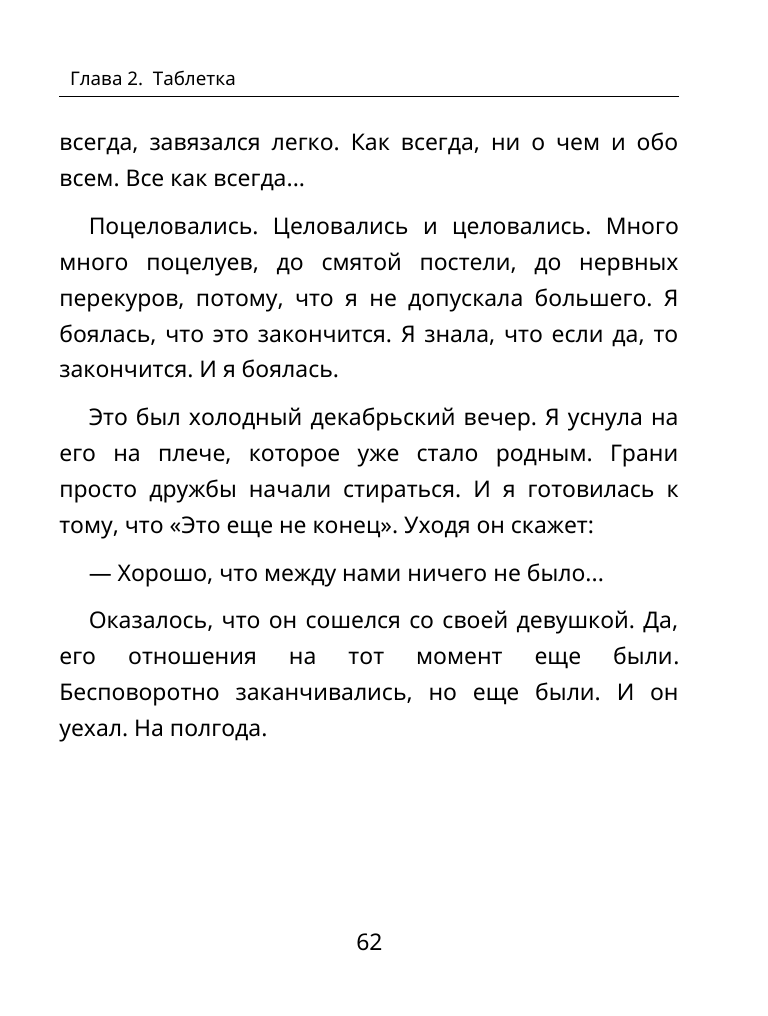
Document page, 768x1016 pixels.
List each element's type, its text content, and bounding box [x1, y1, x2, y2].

text Оказалось, что он сошелся со своей девушкой. Да, его отношения на тот момент еще были. Бесповоротно заканчивались, но еще были. И он уехал. На полгода. [59, 604, 679, 743]
text всегда, завязался легко. Как всегда, ни о чем и обо всем. Все как всегда... [59, 126, 679, 193]
text Поцеловались. Целовались и целовались. Много много поцелуев, до смятой постели, до нервных перекуров, потому, что я не допускала большего. Я боялась, что это закончится. Я знала, что если да, то закончится. И я боялась. [59, 210, 679, 385]
text Это был холодный декабрьский вечер. Я уснула на его на плече, которое уже стало родным. Грани просто дружбы начали стираться. И я готовилась к тому, что «Это еще не конец». Уходя он скажет: [59, 401, 679, 540]
text — Хорошо, что между нами ничего не было... [59, 557, 679, 588]
